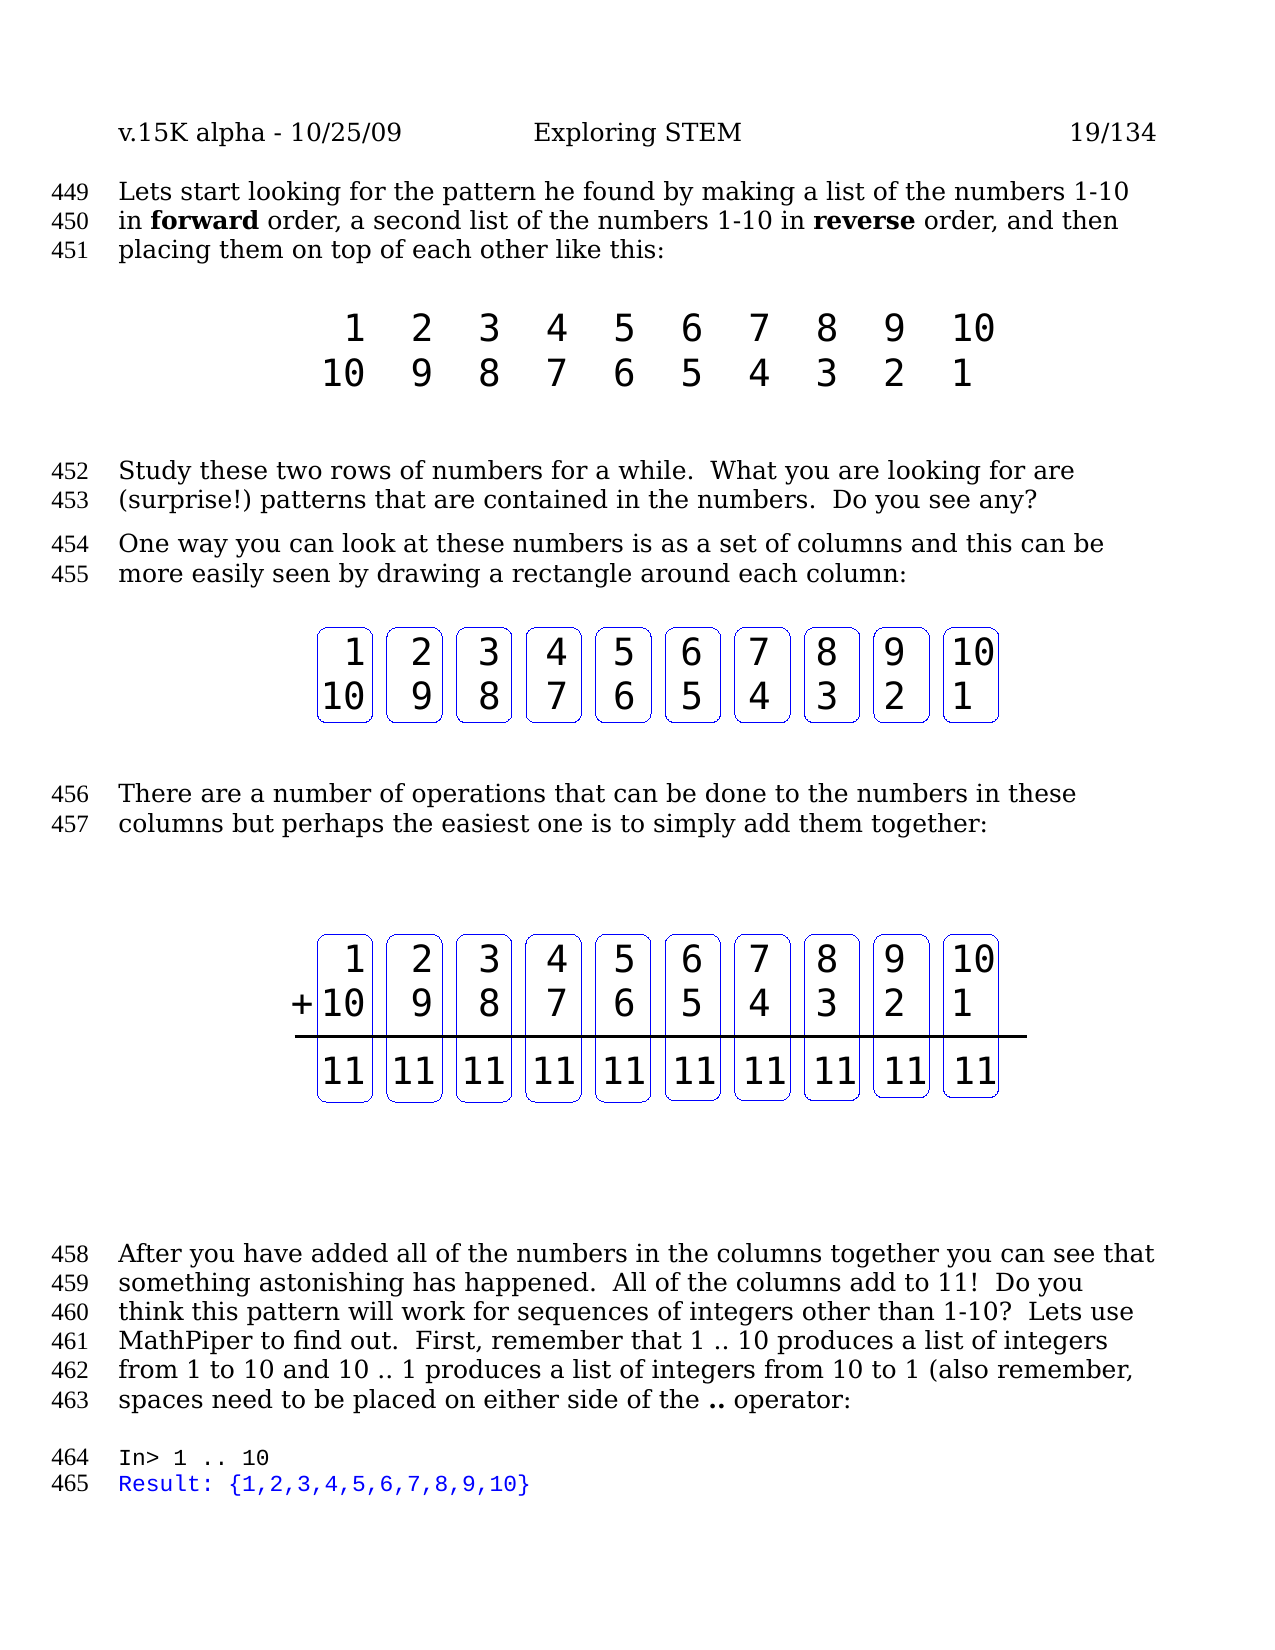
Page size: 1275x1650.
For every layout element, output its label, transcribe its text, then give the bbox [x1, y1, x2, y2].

text Study these two rows of numbers for a while. What you are looking for are (surprise!) patterns that are contained in the numbers. Do you see any? [118, 456, 1157, 514]
text Lets start looking for the pattern he found by making a list of the numbers 1-10 in forward order, a second list of the numbers 1-10 in reverse order, and then placing them on top of each other like this: [118, 177, 1157, 264]
text One way you can look at these numbers is as a set of columns and this can be more easily seen by drawing a rectangle around each column: [118, 529, 1157, 588]
text After you have added all of the numbers in the columns together you can see that something astonishing has happened. All of the columns add to 11! Do you think this pattern will work for sequences of integers other than 1-10? Lets use MathPiper to find out. First, remember that 1 .. 10 produces a list of integers from 1 to 10 and 10 .. 1 produces a list of integers from 10 to 1 (also remember, spaces need to be placed on either side of the .. operator: [118, 1239, 1157, 1414]
text Result: {1,2,3,4,5,6,7,8,9,10} [118, 1472, 1157, 1498]
text There are a number of operations that can be done to the numbers in these columns but perhaps the easiest one is to simply add them together: [118, 779, 1157, 838]
text In> 1 .. 10 [118, 1446, 1157, 1472]
